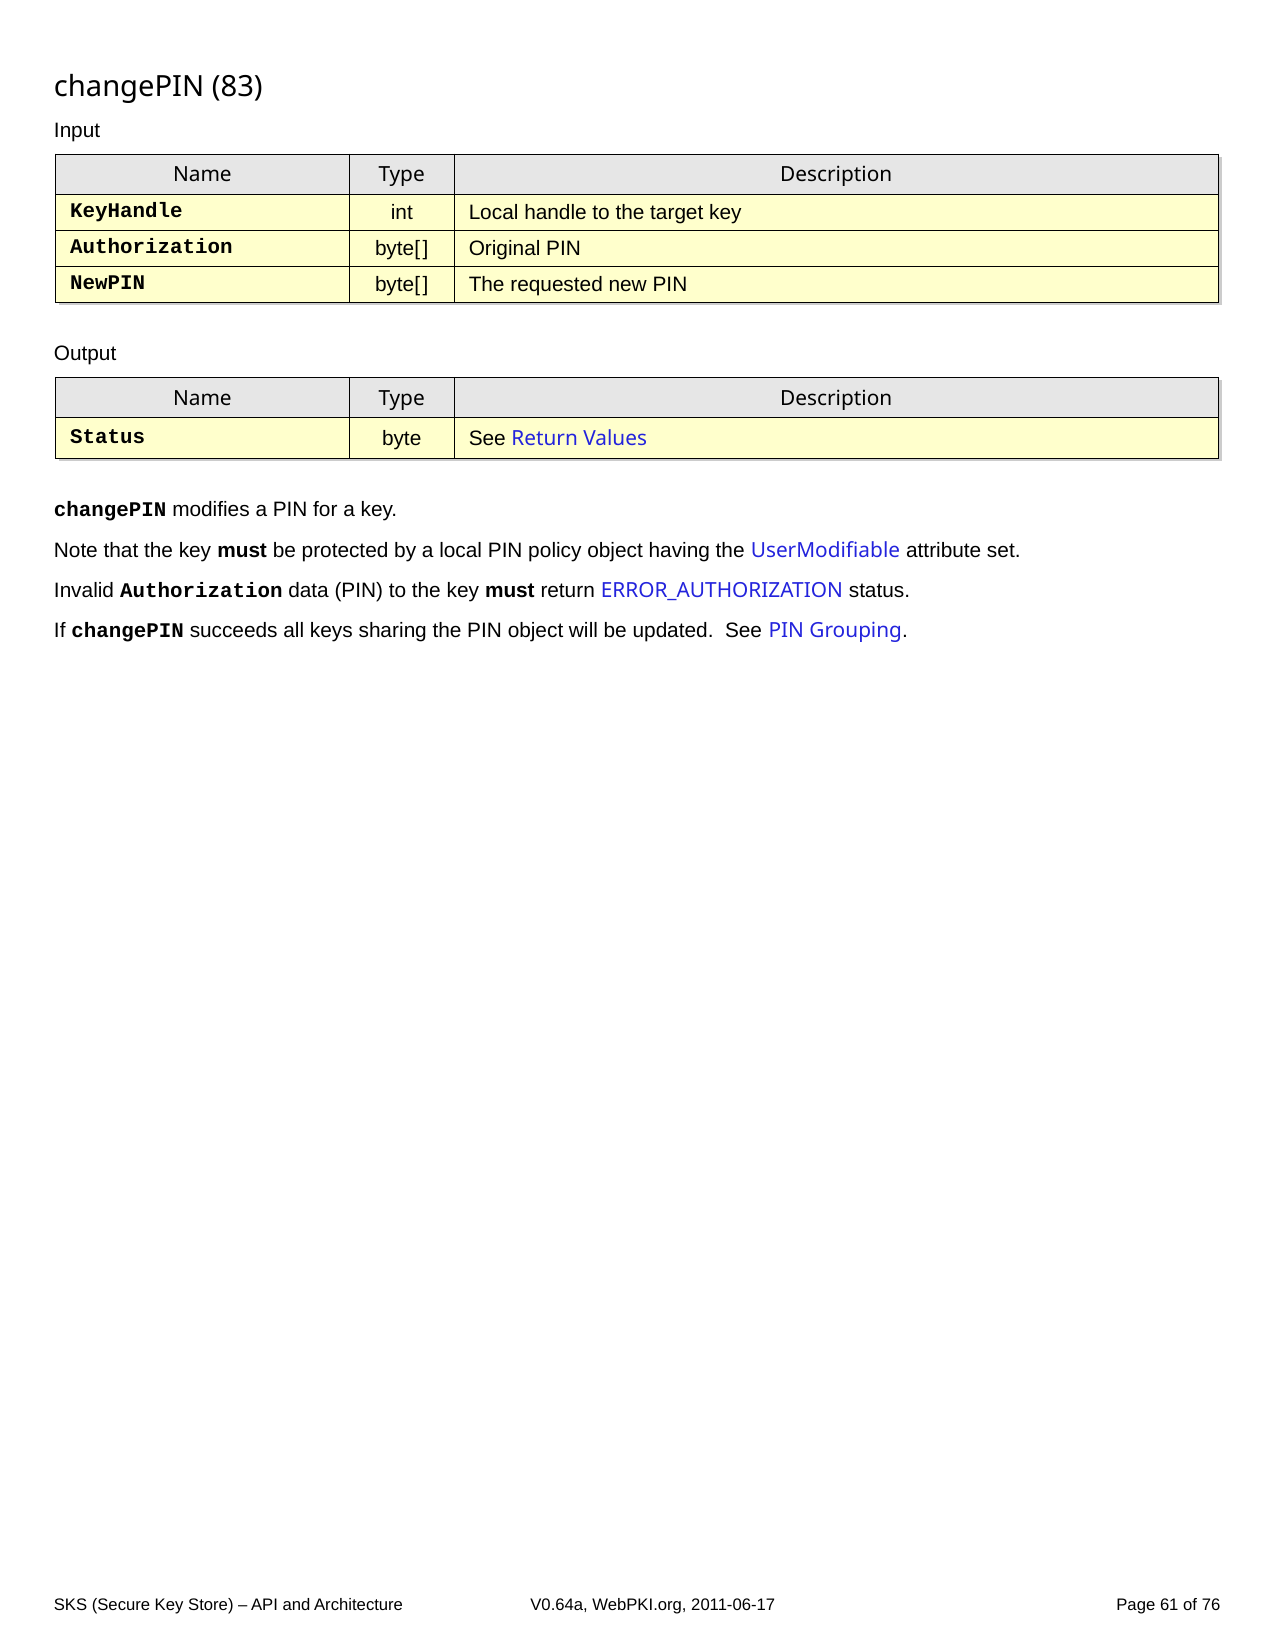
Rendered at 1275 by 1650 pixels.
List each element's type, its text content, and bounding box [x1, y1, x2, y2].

table_header Name [56, 378, 349, 417]
table_cell Original PIN [455, 231, 1218, 266]
table_cell See Return Values [455, 418, 1218, 458]
table_cell Authorization [56, 231, 349, 266]
text If changePIN succeeds all keys sharing the PIN object will be updated. See PIN Grouping. [54, 615, 1221, 644]
table_cell KeyHandle [56, 195, 349, 230]
text Invalid Authorization data (PIN) to the key must return ERROR_AUTHORIZATION status. [54, 575, 1221, 603]
table_header Description [455, 378, 1218, 417]
text Input [54, 118, 1221, 142]
table_cell byte [350, 418, 454, 458]
table_header Type [350, 378, 454, 417]
table_cell NewPIN [56, 267, 349, 302]
table_header Type [350, 155, 454, 194]
table_cell Local handle to the target key [455, 195, 1218, 230]
table_header Name [56, 155, 349, 194]
text Note that the key must be protected by a local PIN policy object having the UserModifiable attribute set. [54, 535, 1221, 563]
text changePIN modifies a PIN for a key. [54, 497, 1221, 523]
table_cell byte⁮[ ] [350, 231, 454, 266]
table_cell The requested new PIN [455, 267, 1218, 302]
text Output [54, 341, 1221, 365]
table_cell Status [56, 418, 349, 458]
table_cell byte⁮[ ] [350, 267, 454, 302]
table_header Description [455, 155, 1218, 194]
subtitle changePIN (83) [54, 66, 1221, 105]
table_cell int [350, 195, 454, 230]
